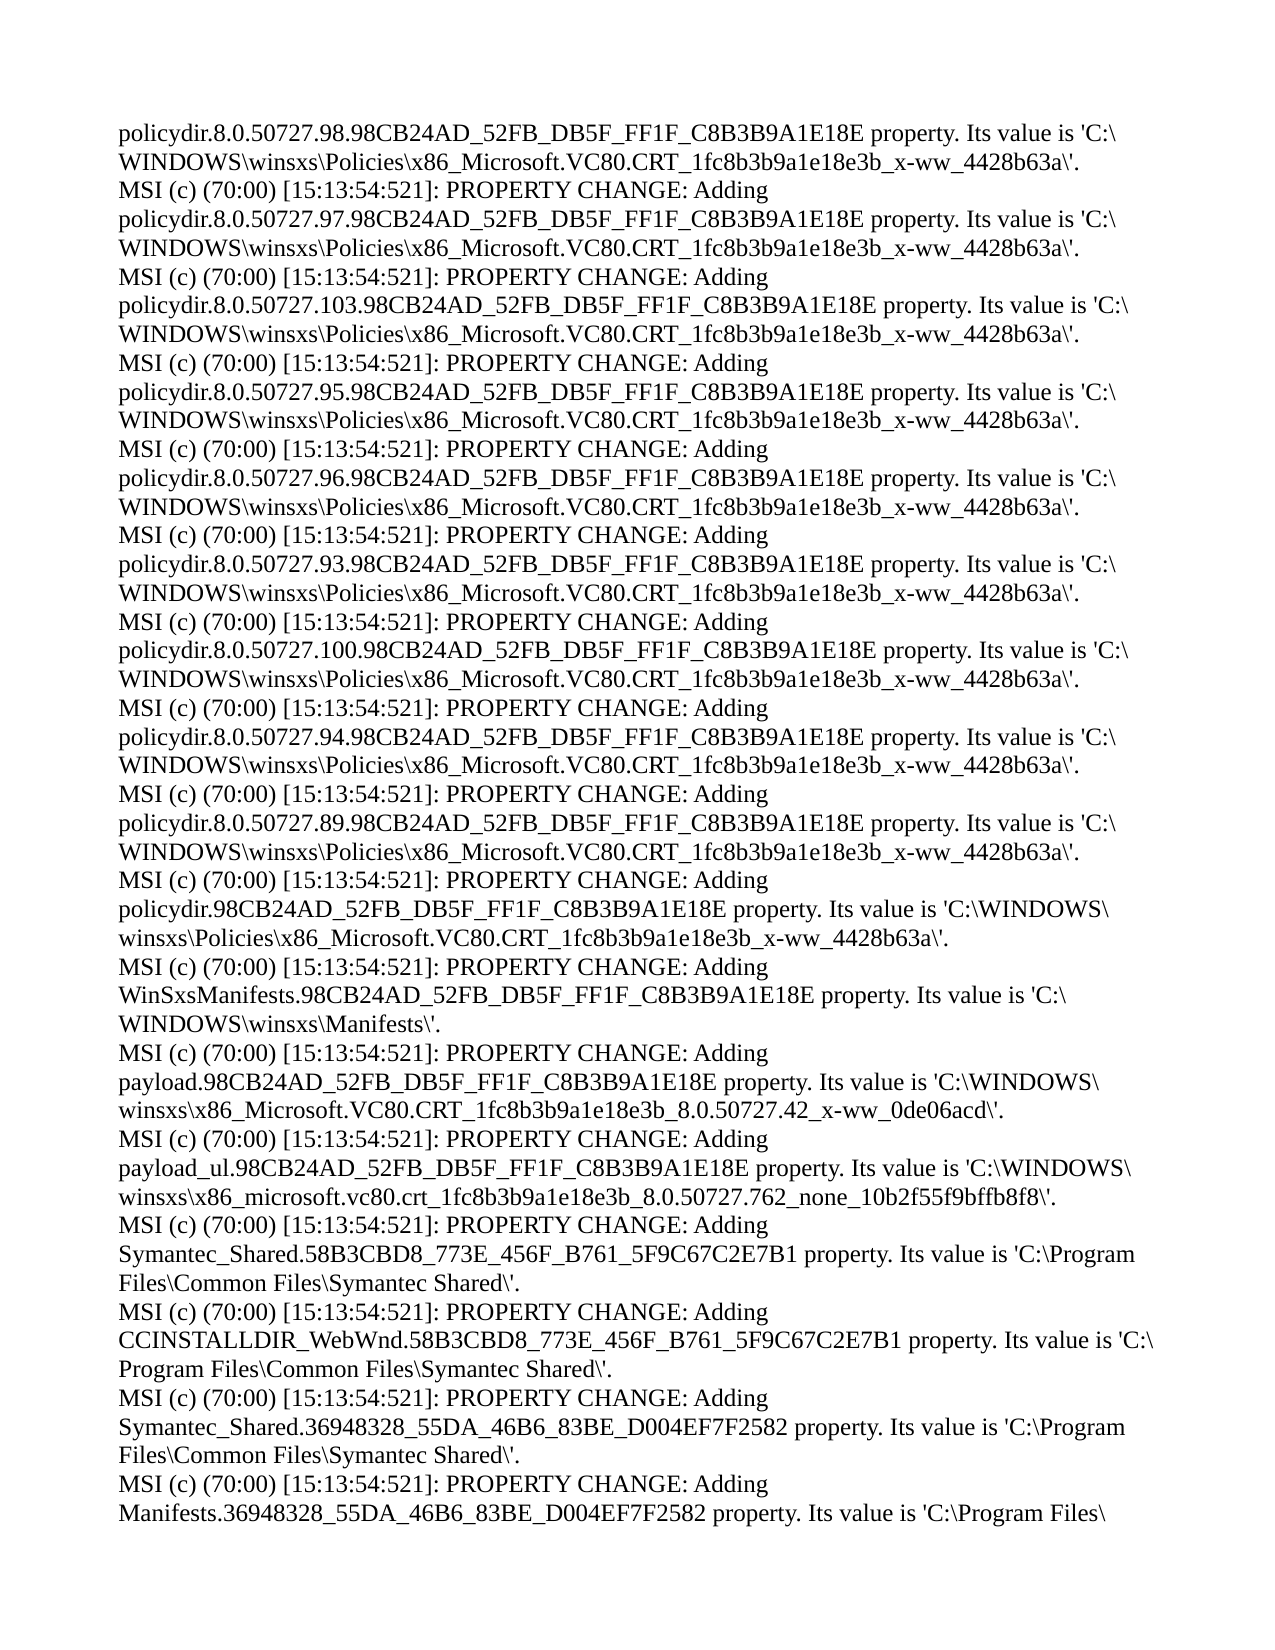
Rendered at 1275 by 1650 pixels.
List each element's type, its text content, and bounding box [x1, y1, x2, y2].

text MSI (c) (70:00) [15:13:54:521]: PROPERTY CHANGE: Adding policydir.8.0.50727.96.98CB24AD_52FB_DB5F_FF1F_C8B3B9A1E18E property. Its value is 'C:\WINDOWS\winsxs\Policies\x86_Microsoft.VC80.CRT_1fc8b3b9a1e18e3b_x-ww_4428b63a\'. [118, 434, 1157, 521]
text MSI (c) (70:00) [15:13:54:521]: PROPERTY CHANGE: Adding policydir.8.0.50727.100.98CB24AD_52FB_DB5F_FF1F_C8B3B9A1E18E property. Its value is 'C:\WINDOWS\winsxs\Policies\x86_Microsoft.VC80.CRT_1fc8b3b9a1e18e3b_x-ww_4428b63a\'. [118, 607, 1157, 693]
text MSI (c) (70:00) [15:13:54:521]: PROPERTY CHANGE: Adding payload.98CB24AD_52FB_DB5F_FF1F_C8B3B9A1E18E property. Its value is 'C:\WINDOWS\winsxs\x86_Microsoft.VC80.CRT_1fc8b3b9a1e18e3b_8.0.50727.42_x-ww_0de06acd\'. [118, 1038, 1157, 1124]
text policydir.8.0.50727.98.98CB24AD_52FB_DB5F_FF1F_C8B3B9A1E18E property. Its value is 'C:\WINDOWS\winsxs\Policies\x86_Microsoft.VC80.CRT_1fc8b3b9a1e18e3b_x-ww_4428b63a\'. [118, 118, 1157, 176]
text MSI (c) (70:00) [15:13:54:521]: PROPERTY CHANGE: Adding payload_ul.98CB24AD_52FB_DB5F_FF1F_C8B3B9A1E18E property. Its value is 'C:\WINDOWS\winsxs\x86_microsoft.vc80.crt_1fc8b3b9a1e18e3b_8.0.50727.762_none_10b2f55f9bffb8f8\'. [118, 1124, 1157, 1211]
text MSI (c) (70:00) [15:13:54:521]: PROPERTY CHANGE: Adding policydir.98CB24AD_52FB_DB5F_FF1F_C8B3B9A1E18E property. Its value is 'C:\WINDOWS\winsxs\Policies\x86_Microsoft.VC80.CRT_1fc8b3b9a1e18e3b_x-ww_4428b63a\'. [118, 866, 1157, 952]
text MSI (c) (70:00) [15:13:54:521]: PROPERTY CHANGE: Adding policydir.8.0.50727.93.98CB24AD_52FB_DB5F_FF1F_C8B3B9A1E18E property. Its value is 'C:\WINDOWS\winsxs\Policies\x86_Microsoft.VC80.CRT_1fc8b3b9a1e18e3b_x-ww_4428b63a\'. [118, 521, 1157, 607]
text MSI (c) (70:00) [15:13:54:521]: PROPERTY CHANGE: Adding WinSxsManifests.98CB24AD_52FB_DB5F_FF1F_C8B3B9A1E18E property. Its value is 'C:\WINDOWS\winsxs\Manifests\'. [118, 952, 1157, 1038]
text MSI (c) (70:00) [15:13:54:521]: PROPERTY CHANGE: Adding CCINSTALLDIR_WebWnd.58B3CBD8_773E_456F_B761_5F9C67C2E7B1 property. Its value is 'C:\Program Files\Common Files\Symantec Shared\'. [118, 1297, 1157, 1383]
text MSI (c) (70:00) [15:13:54:521]: PROPERTY CHANGE: Adding Symantec_Shared.58B3CBD8_773E_456F_B761_5F9C67C2E7B1 property. Its value is 'C:\Program Files\Common Files\Symantec Shared\'. [118, 1211, 1157, 1297]
text MSI (c) (70:00) [15:13:54:521]: PROPERTY CHANGE: Adding Manifests.36948328_55DA_46B6_83BE_D004EF7F2582 property. Its value is 'C:\Program Files\ [118, 1469, 1157, 1527]
text MSI (c) (70:00) [15:13:54:521]: PROPERTY CHANGE: Adding policydir.8.0.50727.103.98CB24AD_52FB_DB5F_FF1F_C8B3B9A1E18E property. Its value is 'C:\WINDOWS\winsxs\Policies\x86_Microsoft.VC80.CRT_1fc8b3b9a1e18e3b_x-ww_4428b63a\'. [118, 262, 1157, 348]
text MSI (c) (70:00) [15:13:54:521]: PROPERTY CHANGE: Adding policydir.8.0.50727.94.98CB24AD_52FB_DB5F_FF1F_C8B3B9A1E18E property. Its value is 'C:\WINDOWS\winsxs\Policies\x86_Microsoft.VC80.CRT_1fc8b3b9a1e18e3b_x-ww_4428b63a\'. [118, 693, 1157, 779]
text MSI (c) (70:00) [15:13:54:521]: PROPERTY CHANGE: Adding policydir.8.0.50727.97.98CB24AD_52FB_DB5F_FF1F_C8B3B9A1E18E property. Its value is 'C:\WINDOWS\winsxs\Policies\x86_Microsoft.VC80.CRT_1fc8b3b9a1e18e3b_x-ww_4428b63a\'. [118, 176, 1157, 262]
text MSI (c) (70:00) [15:13:54:521]: PROPERTY CHANGE: Adding policydir.8.0.50727.89.98CB24AD_52FB_DB5F_FF1F_C8B3B9A1E18E property. Its value is 'C:\WINDOWS\winsxs\Policies\x86_Microsoft.VC80.CRT_1fc8b3b9a1e18e3b_x-ww_4428b63a\'. [118, 779, 1157, 866]
text MSI (c) (70:00) [15:13:54:521]: PROPERTY CHANGE: Adding policydir.8.0.50727.95.98CB24AD_52FB_DB5F_FF1F_C8B3B9A1E18E property. Its value is 'C:\WINDOWS\winsxs\Policies\x86_Microsoft.VC80.CRT_1fc8b3b9a1e18e3b_x-ww_4428b63a\'. [118, 348, 1157, 434]
text MSI (c) (70:00) [15:13:54:521]: PROPERTY CHANGE: Adding Symantec_Shared.36948328_55DA_46B6_83BE_D004EF7F2582 property. Its value is 'C:\Program Files\Common Files\Symantec Shared\'. [118, 1383, 1157, 1469]
